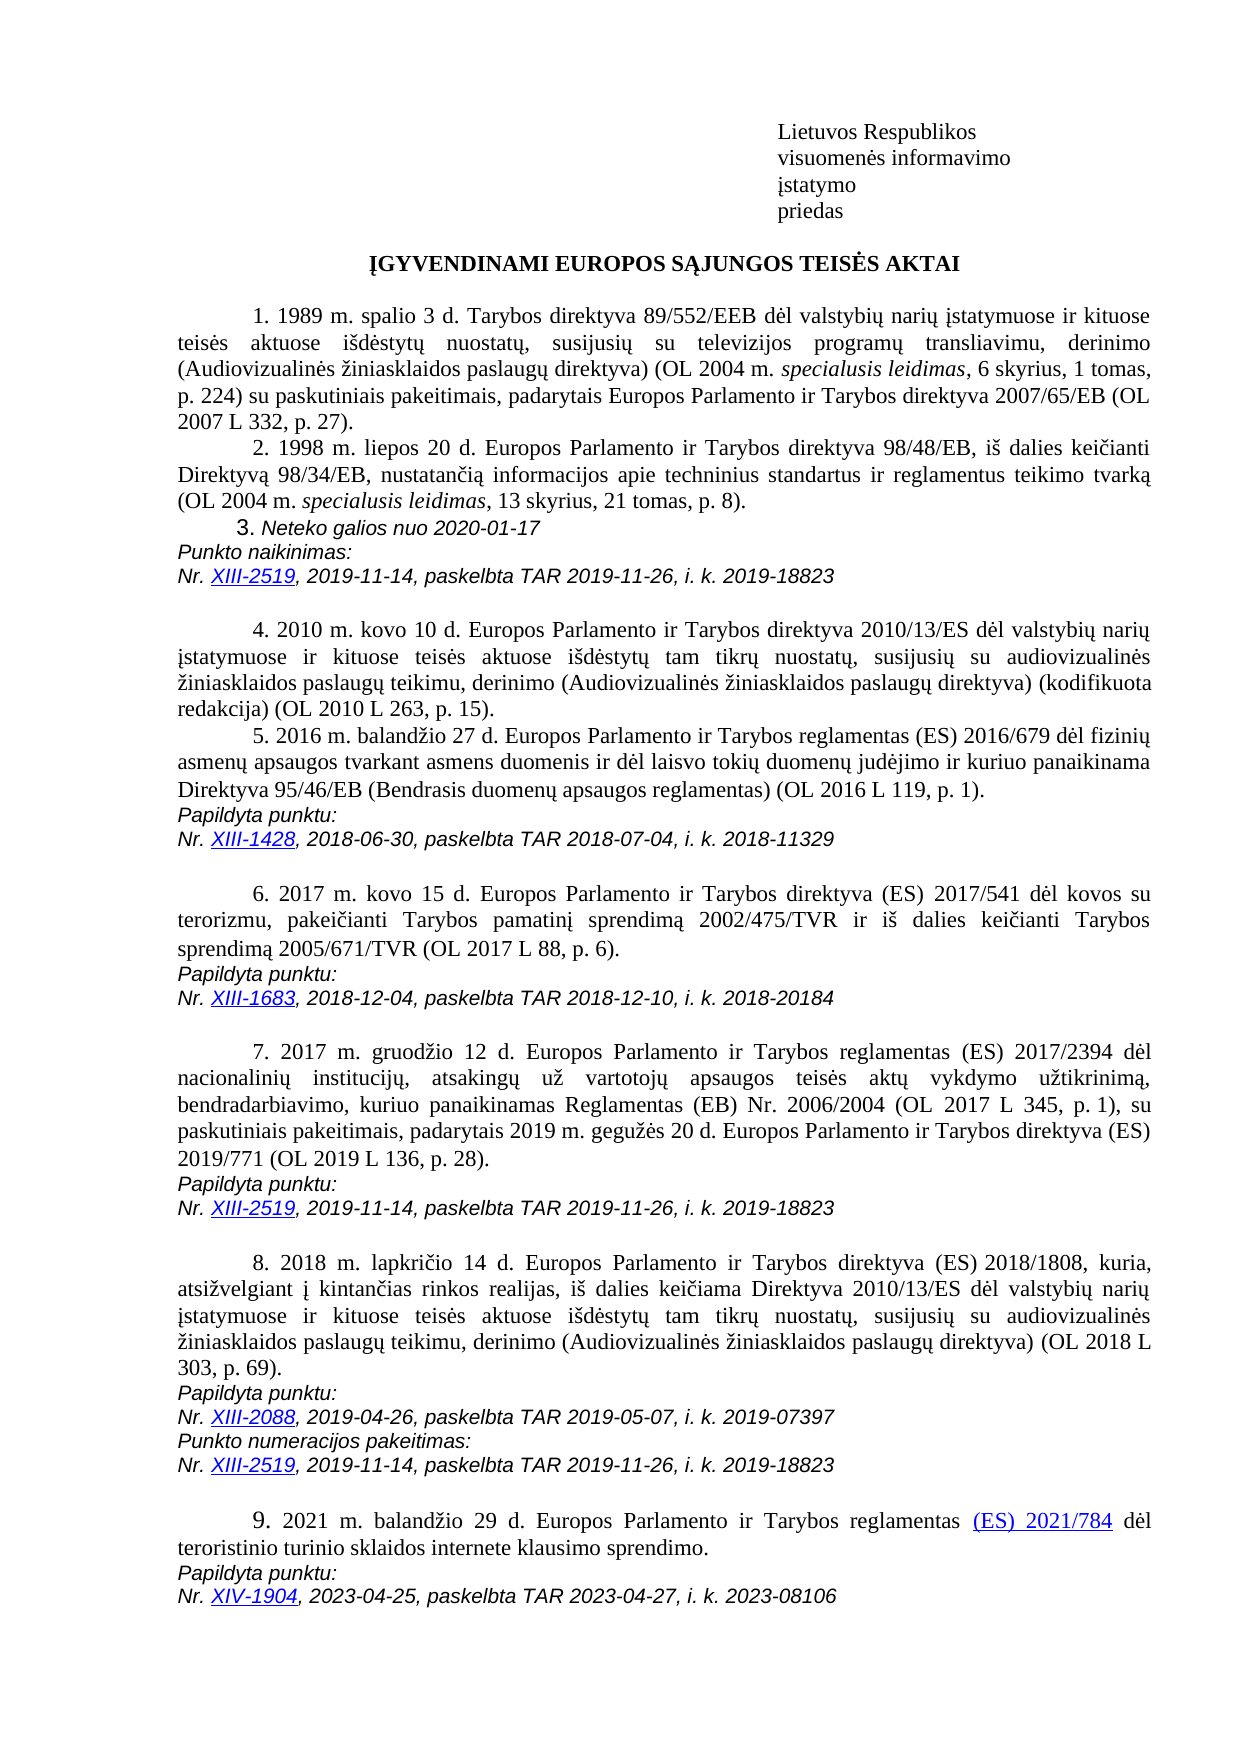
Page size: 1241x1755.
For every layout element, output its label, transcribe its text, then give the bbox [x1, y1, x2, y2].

text priedas [177, 197, 1152, 223]
text 6. 2017 m. kovo 15 d. Europos Parlamento ir Tarybos direktyva (ES) 2017/541 dėl kovos su terorizmu, pakeičianti Tarybos pamatinį sprendimą 2002/475/TVR ir iš dalies keičianti Tarybos sprendimą 2005/671/TVR (OL 2017 L 88, p. 6). [177, 880, 1152, 961]
text 4. 2010 m. kovo 10 d. Europos Parlamento ir Tarybos direktyva 2010/13/ES dėl valstybių narių įstatymuose ir kituose teisės aktuose išdėstytų tam tikrų nuostatų, susijusių su audiovizualinės žiniasklaidos paslaugų teikimu, derinimo (Audiovizualinės žiniasklaidos paslaugų direktyva) (kodifikuota redakcija) (OL 2010 L 263, p. 15). [177, 616, 1152, 722]
text Papildyta punktu: [177, 1381, 1152, 1405]
text 8. 2018 m. lapkričio 14 d. Europos Parlamento ir Tarybos direktyva (ES) 2018/1808, kuria, atsižvelgiant į kintančias rinkos realijas, iš dalies keičiama Direktyva 2010/13/ES dėl valstybių narių įstatymuose ir kituose teisės aktuose išdėstytų tam tikrų nuostatų, susijusių su audiovizualinės žiniasklaidos paslaugų teikimu, derinimo (Audiovizualinės žiniasklaidos paslaugų direktyva) (OL 2018 L 303, p. 69). [177, 1249, 1152, 1381]
text 3. Neteko galios nuo 2020-01-17 [177, 513, 1152, 540]
text Papildyta punktu: [177, 961, 1152, 985]
text Nr. XIII-1428, 2018-06-30, paskelbta TAR 2018-07-04, i. k. 2018-11329 [177, 827, 1152, 851]
text Nr. XIII-2519, 2019-11-14, paskelbta TAR 2019-11-26, i. k. 2019-18823 [177, 1196, 1152, 1220]
text 5. 2016 m. balandžio 27 d. Europos Parlamento ir Tarybos reglamentas (ES) 2016/679 dėl fizinių asmenų apsaugos tvarkant asmens duomenis ir dėl laisvo tokių duomenų judėjimo ir kuriuo panaikinama Direktyva 95/46/EB (Bendrasis duomenų apsaugos reglamentas) (OL 2016 L 119, p. 1). [177, 722, 1152, 803]
text Nr. XIII-2519, 2019-11-14, paskelbta TAR 2019-11-26, i. k. 2019-18823 [177, 1453, 1152, 1477]
text Nr. XIII-2519, 2019-11-14, paskelbta TAR 2019-11-26, i. k. 2019-18823 [177, 564, 1152, 588]
text Papildyta punktu: [177, 803, 1152, 827]
text Papildyta punktu: [177, 1172, 1152, 1196]
text 9. 2021 m. balandžio 29 d. Europos Parlamento ir Tarybos reglamentas (ES) 2021/784 dėl teroristinio turinio sklaidos internete klausimo sprendimo. [177, 1505, 1152, 1560]
text visuomenės informavimo [177, 144, 1152, 171]
text ĮGYVENDINAMI EUROPOS SĄJUNGOS TEISĖS AKTAI [177, 250, 1152, 276]
text Papildyta punktu: [177, 1560, 1152, 1584]
text įstatymo [177, 171, 1152, 197]
text Nr. XIII-2088, 2019-04-26, paskelbta TAR 2019-05-07, i. k. 2019-07397 [177, 1405, 1152, 1429]
text 2. 1998 m. liepos 20 d. Europos Parlamento ir Tarybos direktyva 98/48/EB, iš dalies keičianti Direktyvą 98/34/EB, nustatančią informacijos apie techninius standartus ir reglamentus teikimo tvarką (OL 2004 m. specialusis leidimas, 13 skyrius, 21 tomas, p. 8). [177, 434, 1152, 513]
text 1. 1989 m. spalio 3 d. Tarybos direktyva 89/552/EEB dėl valstybių narių įstatymuose ir kituose teisės aktuose išdėstytų nuostatų, susijusių su televizijos programų transliavimu, derinimo (Audiovizualinės žiniasklaidos paslaugų direktyva) (OL 2004 m. specialusis leidimas, 6 skyrius, 1 tomas, p. 224) su paskutiniais pakeitimais, padarytais Europos Parlamento ir Tarybos direktyva 2007/65/EB (OL 2007 L 332, p. 27). [177, 303, 1152, 434]
text Nr. XIII-1683, 2018-12-04, paskelbta TAR 2018-12-10, i. k. 2018-20184 [177, 985, 1152, 1009]
text Nr. XIV-1904, 2023-04-25, paskelbta TAR 2023-04-27, i. k. 2023-08106 [177, 1584, 1152, 1608]
text Punkto naikinimas: [177, 540, 1152, 564]
text 7. 2017 m. gruodžio 12 d. Europos Parlamento ir Tarybos reglamentas (ES) 2017/2394 dėl nacionalinių institucijų, atsakingų už vartotojų apsaugos teisės aktų vykdymo užtikrinimą, bendradarbiavimo, kuriuo panaikinamas Reglamentas (EB) Nr. 2006/2004 (OL 2017 L 345, p. 1), su paskutiniais pakeitimais, padarytais 2019 m. gegužės 20 d. Europos Parlamento ir Tarybos direktyva (ES) 2019/771 (OL 2019 L 136, p. 28). [177, 1038, 1152, 1172]
text Punkto numeracijos pakeitimas: [177, 1429, 1152, 1453]
text Lietuvos Respublikos [702, 118, 1152, 144]
